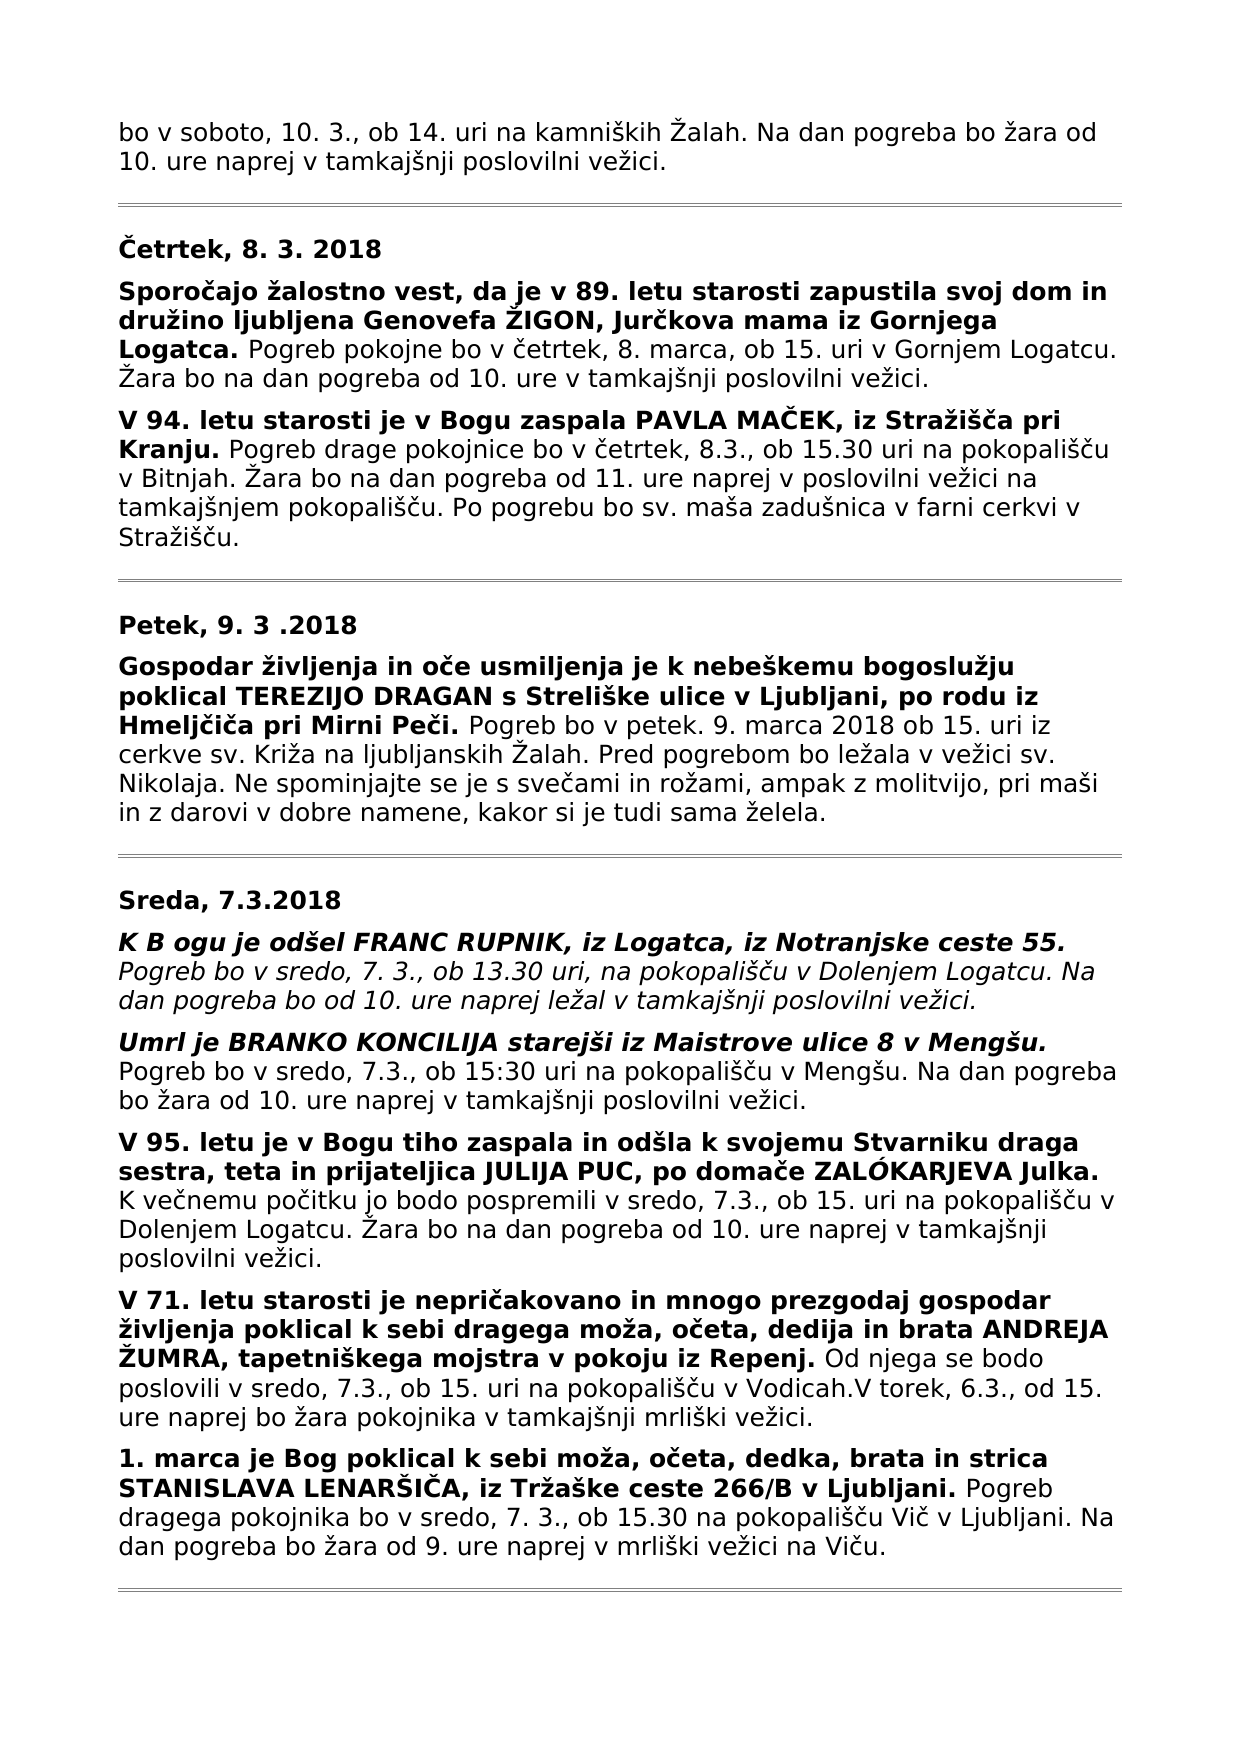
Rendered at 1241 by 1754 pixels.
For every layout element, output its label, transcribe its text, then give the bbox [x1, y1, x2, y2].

text Sporočajo žalostno vest, da je v 89. letu starosti zapustila svoj dom in družino ljubljena Genovefa ŽIGON, Jurčkova mama iz Gornjega Logatca. Pogreb pokojne bo v četrtek, 8. marca, ob 15. uri v Gornjem Logatcu. Žara bo na dan pogreba od 10. ure v tamkajšnji poslovilni vežici. [118, 277, 1122, 394]
text Umrl je BRANKO KONCILIJA starejši iz Maistrove ulice 8 v Mengšu. Pogreb bo v sredo, 7.3., ob 15:30 uri na pokopališču v Mengšu. Na dan pogreba bo žara od 10. ure naprej v tamkajšnji poslovilni vežici. [118, 1028, 1122, 1116]
text bo v soboto, 10. 3., ob 14. uri na kamniških Žalah. Na dan pogreba bo žara od 10. ure naprej v tamkajšnji poslovilni vežici. [118, 118, 1122, 176]
text Petek, 9. 3 .2018 [118, 611, 1122, 640]
text Četrtek, 8. 3. 2018 [118, 235, 1122, 264]
text V 94. letu starosti je v Bogu zaspala PAVLA MAČEK, iz Stražišča pri Kranju. Pogreb drage pokojnice bo v četrtek, 8.3., ob 15.30 uri na pokopališču v Bitnjah. Žara bo na dan pogreba od 11. ure naprej v poslovilni vežici na tamkajšnjem pokopališču. Po pogrebu bo sv. maša zadušnica v farni cerkvi v Stražišču. [118, 406, 1122, 552]
text V 95. letu je v Bogu tiho zaspala in odšla k svojemu Stvarniku draga sestra, teta in prijateljica JULIJA PUC, po domače ZALÓKARJEVA Julka. K večnemu počitku jo bodo pospremili v sredo, 7.3., ob 15. uri na pokopališču v Dolenjem Logatcu. Žara bo na dan pogreba od 10. ure naprej v tamkajšnji poslovilni vežici. [118, 1128, 1122, 1274]
text K B ogu je odšel FRANC RUPNIK, iz Logatca, iz Notranjske ceste 55. Pogreb bo v sredo, 7. 3., ob 13.30 uri, na pokopališču v Dolenjem Logatcu. Na dan pogreba bo od 10. ure naprej ležal v tamkajšnji poslovilni vežici. [118, 928, 1122, 1016]
text 1. marca je Bog poklical k sebi moža, očeta, dedka, brata in strica STANISLAVA LENARŠIČA, iz Tržaške ceste 266/B v Ljubljani. Pogreb dragega pokojnika bo v sredo, 7. 3., ob 15.30 na pokopališču Vič v Ljubljani. Na dan pogreba bo žara od 9. ure naprej v mrliški vežici na Viču. [118, 1445, 1122, 1561]
text V 71. letu starosti je nepričakovano in mnogo prezgodaj gospodar življenja poklical k sebi dragega moža, očeta, dedija in brata ANDREJA ŽUMRA, tapetniškega mojstra v pokoju iz Repenj. Od njega se bodo poslovili v sredo, 7.3., ob 15. uri na pokopališču v Vodicah.V torek, 6.3., od 15. ure naprej bo žara pokojnika v tamkajšnji mrliški vežici. [118, 1286, 1122, 1432]
text Sreda, 7.3.2018 [118, 886, 1122, 916]
text Gospodar življenja in oče usmiljenja je k nebeškemu bogoslužju poklical TEREZIJO DRAGAN s Streliške ulice v Ljubljani, po rodu iz Hmeljčiča pri Mirni Peči. Pogreb bo v petek. 9. marca 2018 ob 15. uri iz cerkve sv. Križa na ljubljanskih Žalah. Pred pogrebom bo ležala v vežici sv. Nikolaja. Ne spominjajte se je s svečami in rožami, ampak z molitvijo, pri maši in z darovi v dobre namene, kakor si je tudi sama želela. [118, 652, 1122, 827]
